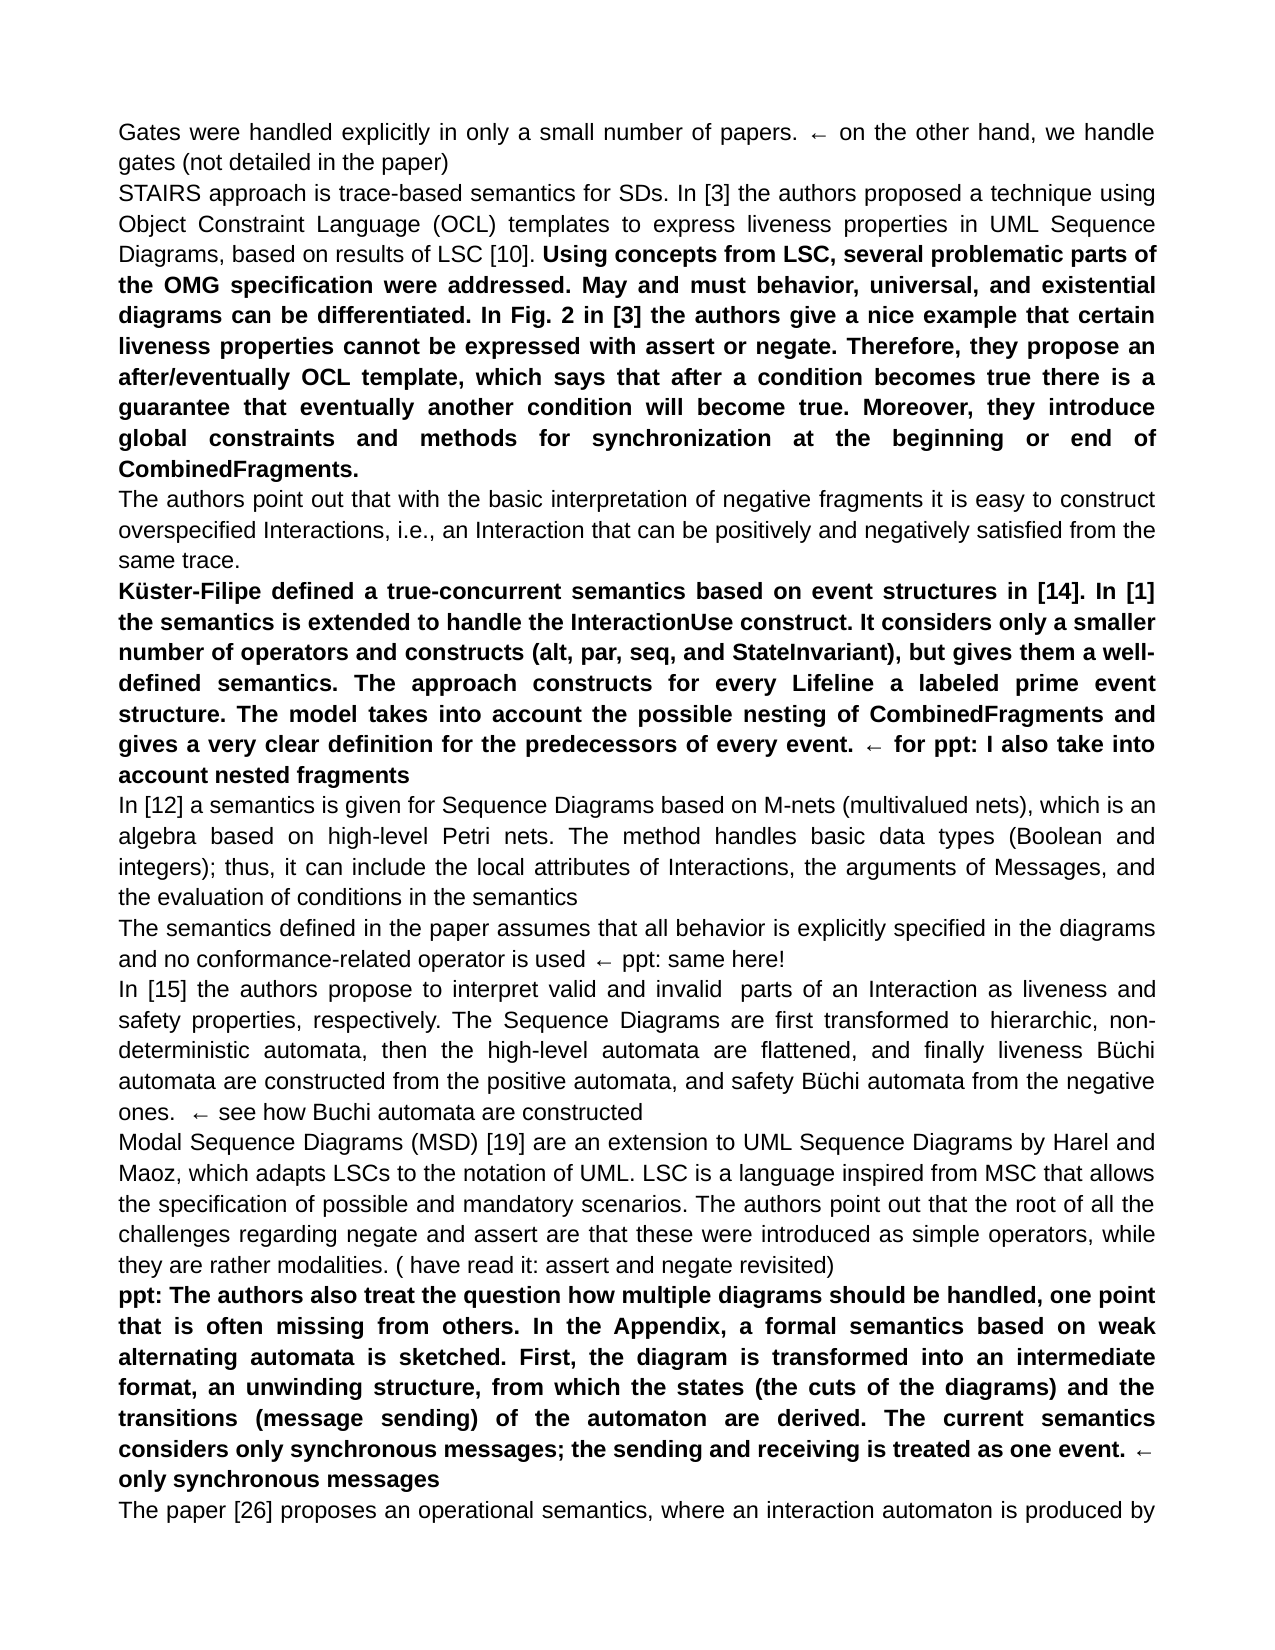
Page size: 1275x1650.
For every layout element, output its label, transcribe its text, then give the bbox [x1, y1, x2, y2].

text Küster-Filipe defined a true-concurrent semantics based on event structures in [14]. In [1] the semantics is extended to handle the InteractionUse construct. It considers only a smaller number of operators and constructs (alt, par, seq, and StateInvariant), but gives them a well-defined semantics. The approach constructs for every Lifeline a labeled prime event structure. The model takes into account the possible nesting of CombinedFragments and gives a very clear definition for the predecessors of every event. ← for ppt: I also take into account nested fragments [118, 577, 1157, 788]
text Gates were handled explicitly in only a small number of papers. ← on the other hand, we handle gates (not detailed in the paper) [118, 118, 1157, 176]
text Modal Sequence Diagrams (MSD) [19] are an extension to UML Sequence Diagrams by Harel and Maoz, which adapts LSCs to the notation of UML. LSC is a language inspired from MSC that allows the specification of possible and mandatory scenarios. The authors point out that the root of all the challenges regarding negate and assert are that these were introduced as simple operators, while they are rather modalities. ( have read it: assert and negate revisited) [118, 1129, 1157, 1278]
text ppt: The authors also treat the question how multiple diagrams should be handled, one point that is often missing from others. In the Appendix, a formal semantics based on weak alternating automata is sketched. First, the diagram is transformed into an intermediate format, an unwinding structure, from which the states (the cuts of the diagrams) and the transitions (message sending) of the automaton are derived. The current semantics considers only synchronous messages; the sending and receiving is treated as one event. ← only synchronous messages [118, 1282, 1157, 1492]
text The semantics defined in the paper assumes that all behavior is explicitly specified in the diagrams and no conformance-related operator is used ← ppt: same here! [118, 914, 1157, 972]
text The paper [26] proposes an operational semantics, where an interaction automaton is produced by [118, 1496, 1157, 1523]
text In [15] the authors propose to interpret valid and invalid parts of an Interaction as liveness and safety properties, respectively. The Sequence Diagrams are first transformed to hierarchic, non-deterministic automata, then the high-level automata are flattened, and finally liveness Büchi automata are constructed from the positive automata, and safety Büchi automata from the negative ones. ← see how Buchi automata are constructed [118, 976, 1157, 1125]
text The authors point out that with the basic interpretation of negative fragments it is easy to construct overspecified Interactions, i.e., an Interaction that can be positively and negatively satisfied from the same trace. [118, 486, 1157, 574]
text In [12] a semantics is given for Sequence Diagrams based on M-nets (multivalued nets), which is an algebra based on high-level Petri nets. The method handles basic data types (Boolean and integers); thus, it can include the local attributes of Interactions, the arguments of Messages, and the evaluation of conditions in the semantics [118, 792, 1157, 911]
text STAIRS approach is trace-based semantics for SDs. In [3] the authors proposed a technique using Object Constraint Language (OCL) templates to express liveness properties in UML Sequence Diagrams, based on results of LSC [10]. Using concepts from LSC, several problematic parts of the OMG specification were addressed. May and must behavior, universal, and existential diagrams can be differentiated. In Fig. 2 in [3] the authors give a nice example that certain liveness properties cannot be expressed with assert or negate. Therefore, they propose an after/eventually OCL template, which says that after a condition becomes true there is a guarantee that eventually another condition will become true. Moreover, they introduce global constraints and methods for synchronization at the beginning or end of CombinedFragments. [118, 179, 1157, 482]
